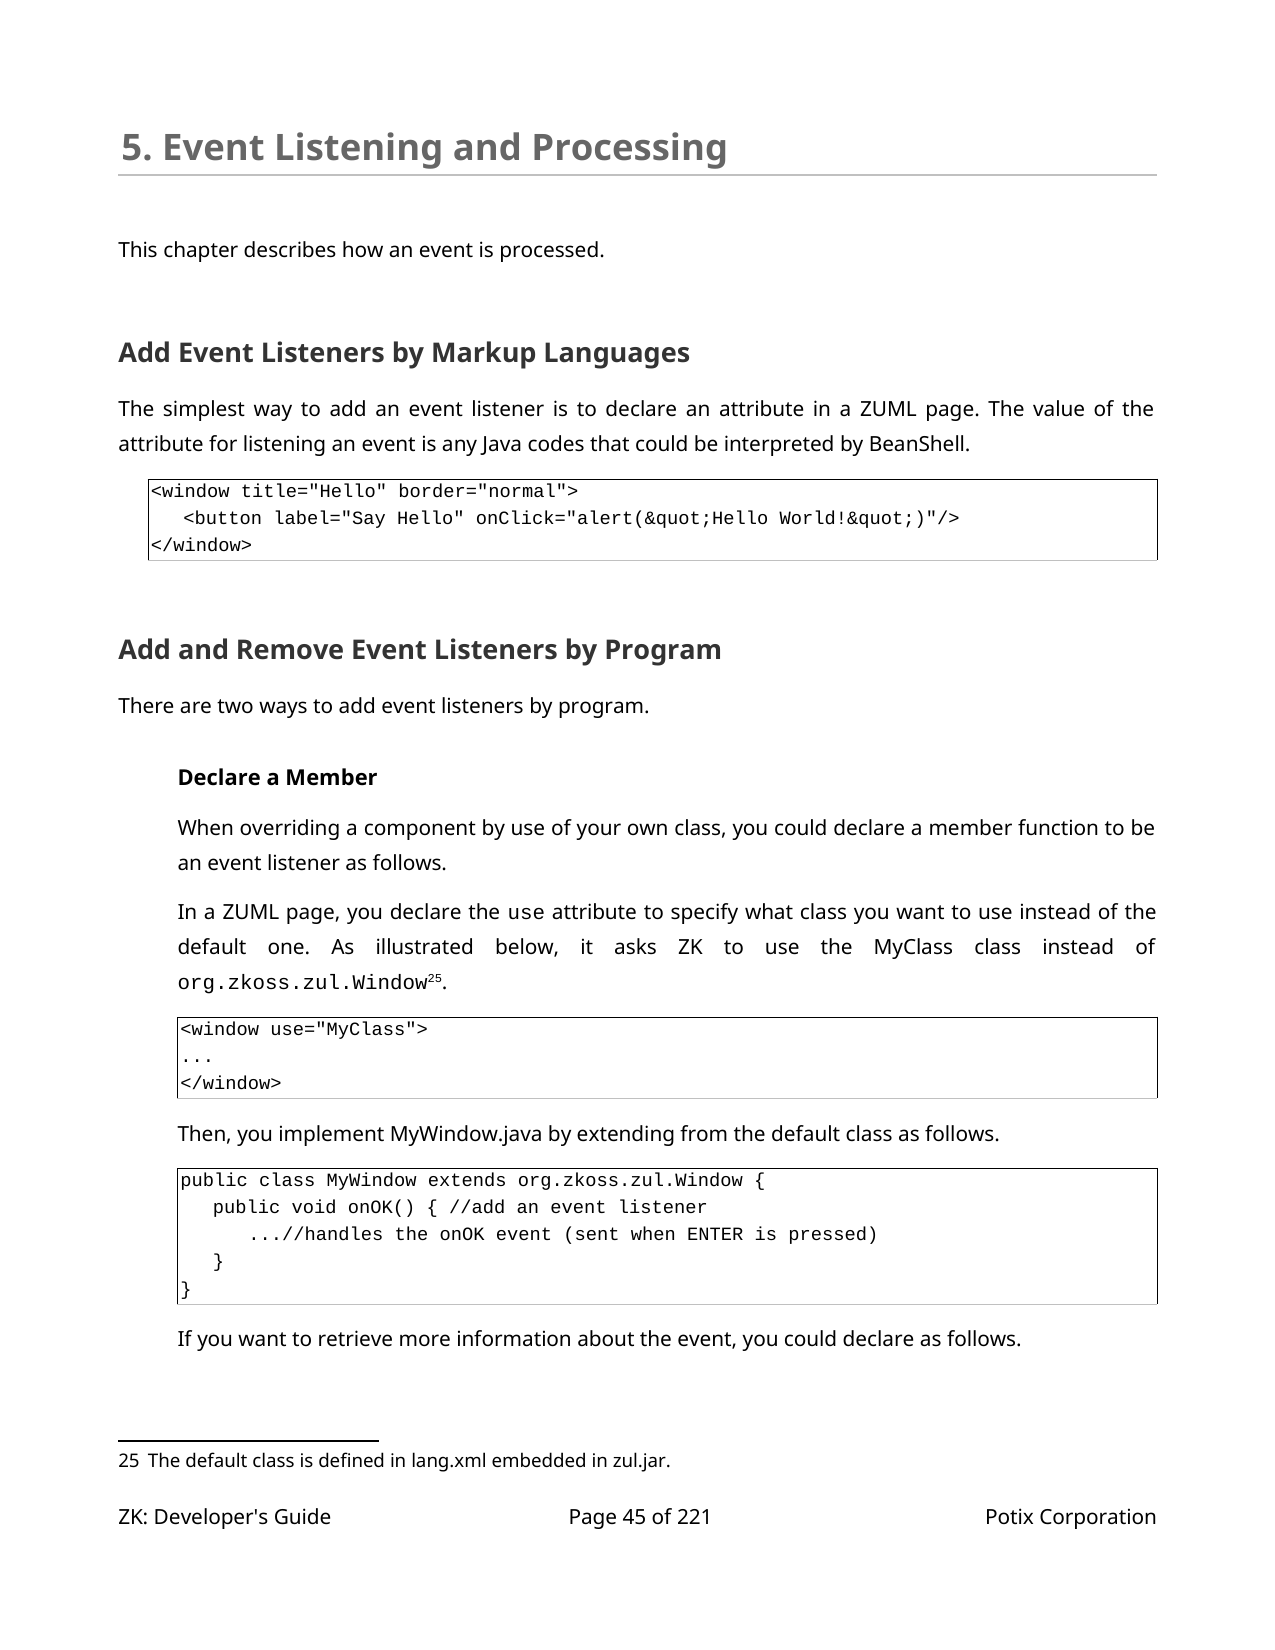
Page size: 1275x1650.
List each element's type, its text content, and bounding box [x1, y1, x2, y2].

text <button label="Say Hello" onClick="alert(&quot;Hello World!&quot;)"/> [149, 506, 1157, 530]
text ...//handles the onOK event (sent when ENTER is pressed) [178, 1222, 1157, 1246]
text public void onOK() { //add an event listener [178, 1195, 1157, 1219]
subtitle Declare a Member [177, 762, 1157, 792]
text When overriding a component by use of your own class, you could declare a member function to be an event listener as follows. [177, 813, 1157, 876]
text } [178, 1277, 1157, 1304]
text There are two ways to add event listeners by program. [118, 691, 1157, 719]
subtitle Add and Remove Event Listeners by Program [118, 631, 1157, 668]
text </window> [149, 533, 1157, 560]
text Then, you implement MyWindow.java by extending from the default class as follows. [177, 1119, 1157, 1147]
subtitle Add Event Listeners by Markup Languages [118, 334, 1157, 371]
text If you want to retrieve more information about the event, you could declare as follows. [177, 1324, 1157, 1353]
text <window use="MyClass"> [178, 1018, 1157, 1041]
text } [178, 1249, 1157, 1274]
text This chapter describes how an event is processed. [118, 235, 1157, 263]
text In a ZUML page, you declare the use attribute to specify what class you want to use instead of the default one. As illustrated below, it asks ZK to use the MyClass class instead of org.zkoss.zul.Window. [177, 897, 1157, 996]
text The default class is defined in lang.xml embedded in zul.jar. [118, 1447, 1157, 1473]
text The simplest way to add an event listener is to declare an attribute in a ZUML page. The value of the attribute for listening an event is any Java codes that could be interpreted by BeanShell. [118, 394, 1157, 458]
text ... [178, 1044, 1157, 1068]
text </window> [178, 1071, 1157, 1098]
text <window title="Hello" border="normal"> [149, 480, 1157, 503]
subtitle 5. Event Listening and Processing [118, 118, 1157, 174]
text public class MyWindow extends org.zkoss.zul.Window { [178, 1169, 1157, 1192]
